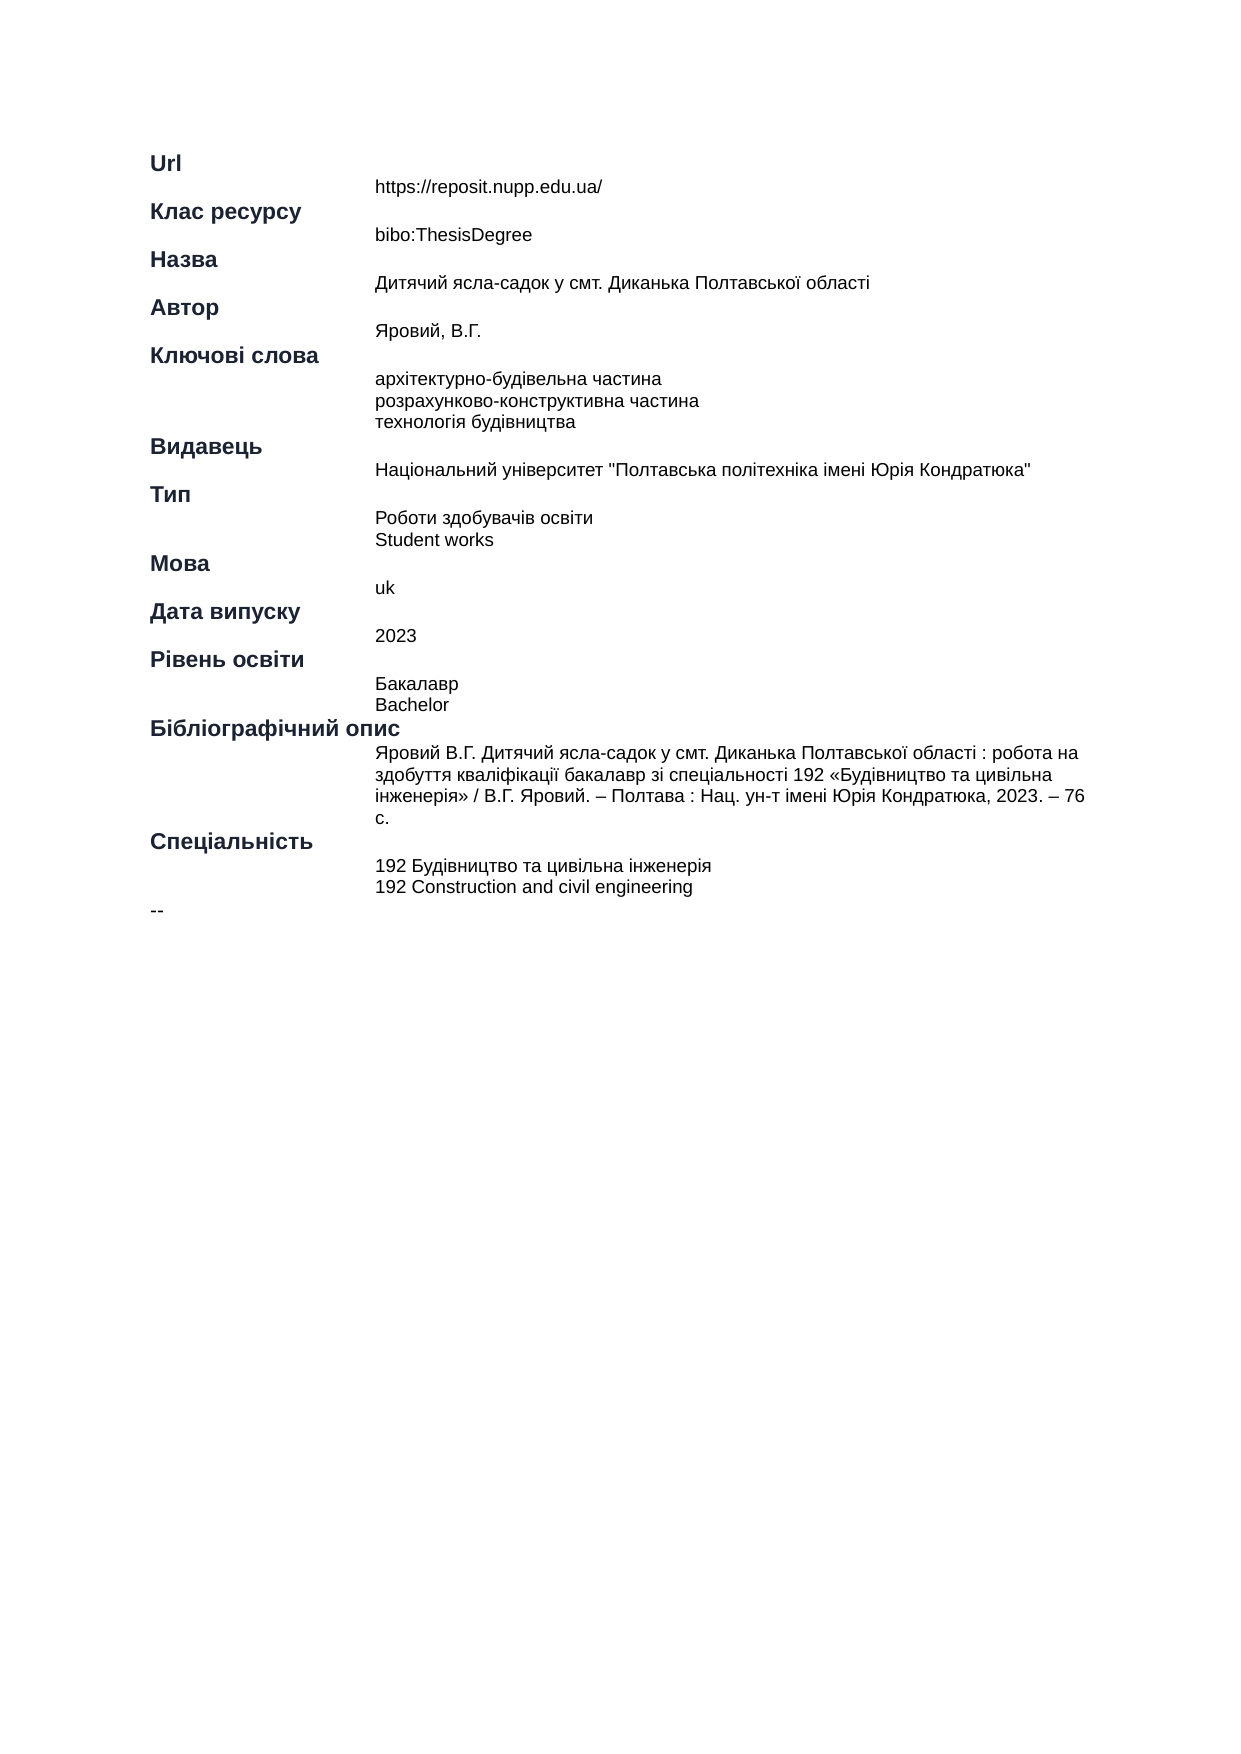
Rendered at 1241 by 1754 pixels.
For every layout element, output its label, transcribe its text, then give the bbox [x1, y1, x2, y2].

text https://reposit.nupp.edu.ua/ [375, 176, 1090, 198]
text 2023 [375, 624, 1090, 646]
text Тип [150, 481, 1090, 507]
text Назва [150, 246, 1090, 272]
text Клас ресурсу [150, 198, 1090, 224]
text Url [150, 150, 1090, 176]
text Спеціальність [150, 828, 1090, 854]
text Рівень освіти [150, 646, 1090, 672]
text Видавець [150, 433, 1090, 459]
text 192 Construction and civil engineering [375, 876, 1090, 897]
text Student works [375, 528, 1090, 550]
text Мова [150, 550, 1090, 576]
text Дитячий ясла-садок у смт. Диканька Полтавської області [375, 272, 1090, 294]
text технологія будівництва [375, 411, 1090, 433]
text 192 Будівництво та цивільна інженерія [375, 854, 1090, 876]
text bibo:ThesisDegree [375, 224, 1090, 246]
text Яровий В.Г. Дитячий ясла-садок у смт. Диканька Полтавської області : робота на здобуття кваліфікації бакалавр зі спеціальності 192 «Будівництво та цивільна інженерія» / В.Г. Яровий. – Полтава : Нац. ун-т імені Юрія Кондратюка, 2023. – 76 с. [375, 742, 1090, 828]
text Яровий, В.Г. [375, 320, 1090, 342]
text Бібліографічний опис [150, 715, 1090, 742]
text Ключові слова [150, 342, 1090, 368]
text Дата випуску [150, 598, 1090, 624]
text -- [150, 897, 1090, 921]
text розрахунково-конструктивна частина [375, 389, 1090, 411]
text Bachelor [375, 694, 1090, 715]
text Національний університет "Полтавська політехніка імені Юрія Кондратюка" [375, 459, 1090, 481]
text uk [375, 576, 1090, 598]
text Роботи здобувачів освіти [375, 507, 1090, 528]
text архітектурно-будівельна частина [375, 368, 1090, 389]
text Бакалавр [375, 672, 1090, 694]
text Автор [150, 294, 1090, 320]
